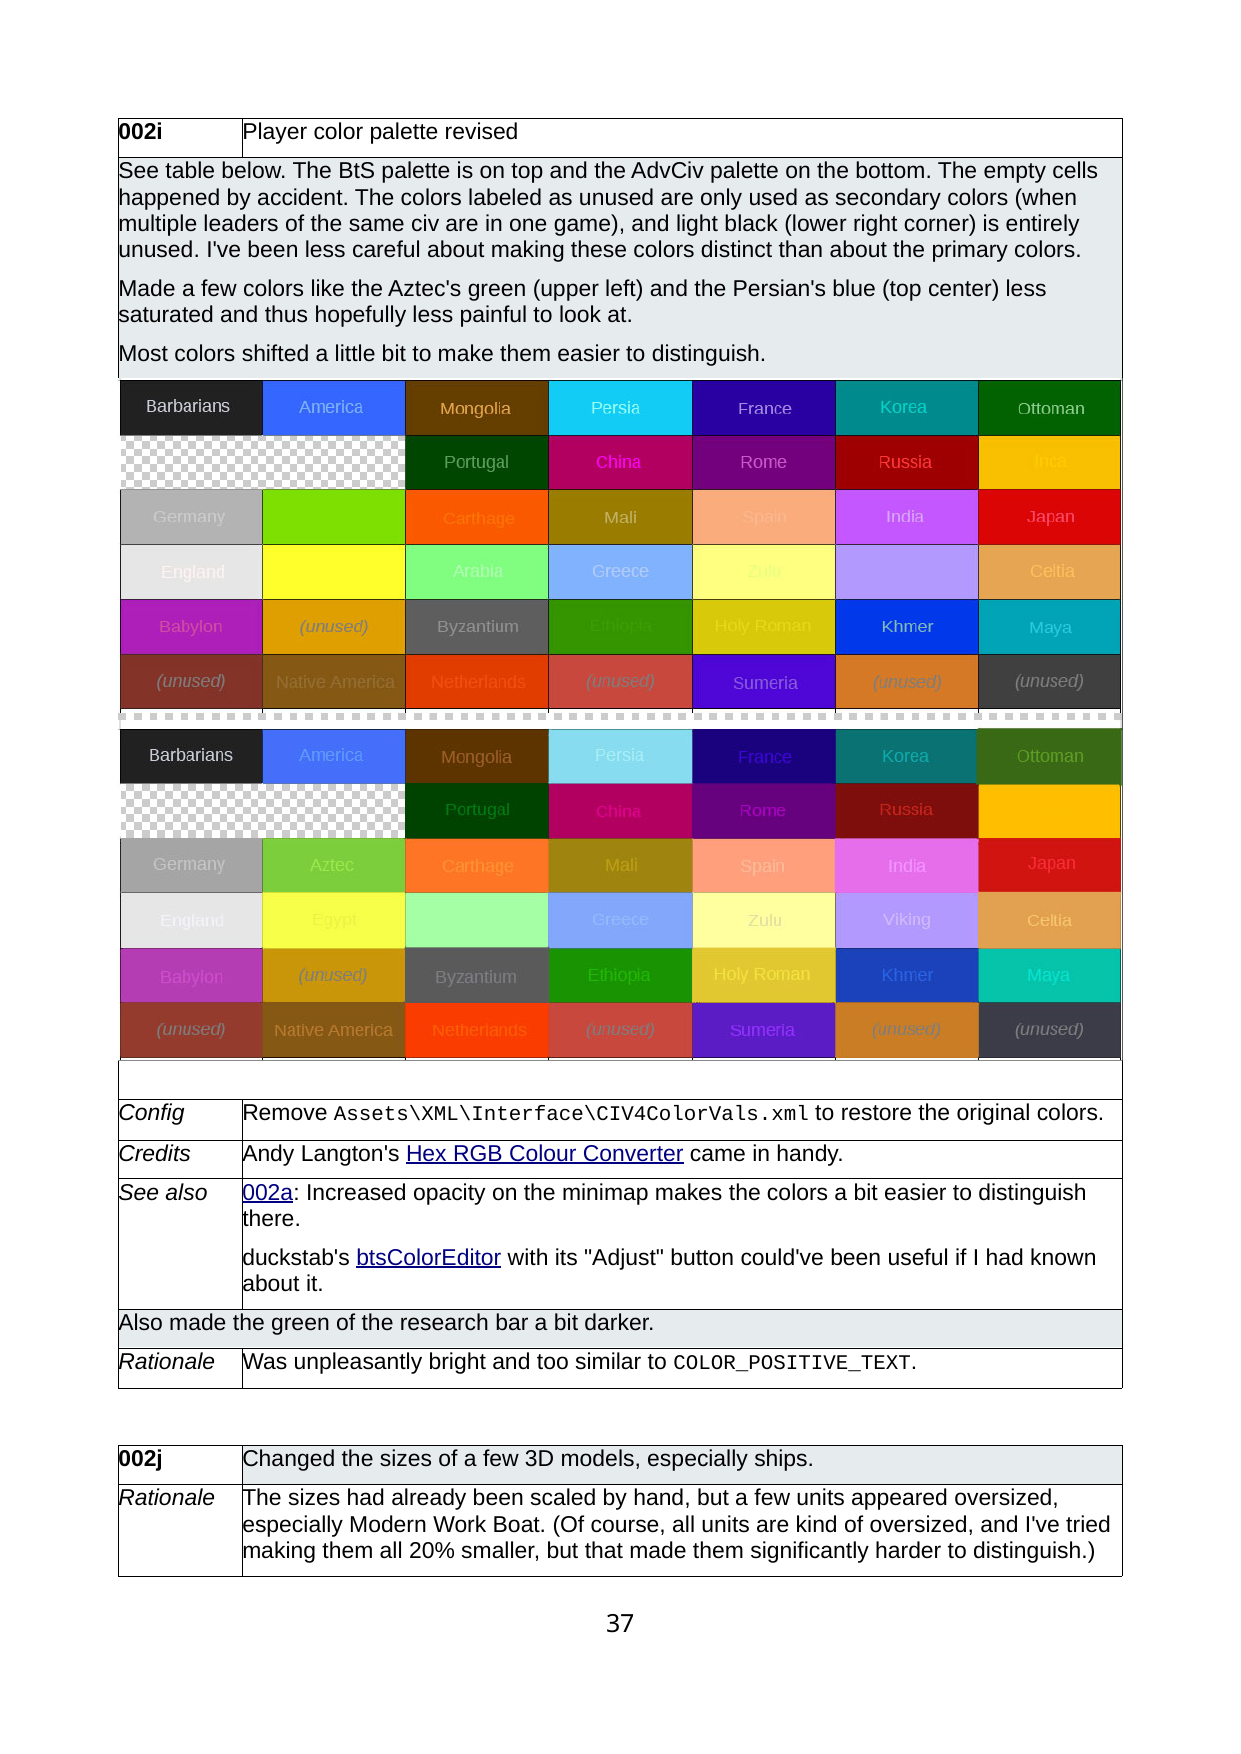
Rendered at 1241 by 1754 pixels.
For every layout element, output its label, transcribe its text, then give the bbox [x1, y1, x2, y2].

table_cell 002a: Increased opacity on the minimap makes the colors a bit easier to distinguish there. duckstab's btsColorEditor with its "Adjust" button could've been useful if I had known about it. [243, 1179, 1122, 1309]
table_header Changed the sizes of a few 3D models, especially ships. [243, 1446, 1122, 1484]
table_cell See also [119, 1179, 242, 1309]
table_cell Rationale [119, 1485, 242, 1576]
table_cell Rationale [119, 1349, 242, 1388]
table_cell Remove Assets\XML\Interface\CIV4ColorVals.xml to restore the original colors. [243, 1100, 1122, 1139]
table_cell [119, 1061, 1122, 1099]
table_cell Credits [119, 1141, 242, 1178]
table_cell Also made the green of the research bar a bit darker. [119, 1310, 1122, 1347]
table_header 002j [119, 1446, 242, 1484]
table_header 002i [119, 119, 242, 157]
table_cell Andy Langton's Hex RGB Colour Converter came in handy. [243, 1141, 1122, 1178]
table_header Player color palette revised [243, 119, 1122, 157]
table_cell Was unpleasantly bright and too similar to COLOR_POSITIVE_TEXT. [243, 1349, 1122, 1388]
table_cell The sizes had already been scaled by hand, but a few units appeared oversized, especially Modern Work Boat. (Of course, all units are kind of oversized, and I've tried making them all 20% smaller, but that made them significantly harder to distinguish.) [243, 1485, 1122, 1576]
picture [118, 378, 1123, 1061]
table_cell Config [119, 1100, 242, 1139]
table_cell See table below. The BtS palette is on top and the AdvCiv palette on the bottom. The empty cells happened by accident. The colors labeled as unused are only used as secondary colors (when multiple leaders of the same civ are in one game), and light black (lower right corner) is entirely unused. I've been less careful about making these colors distinct than about the primary colors. Made a few colors like the Aztec's green (upper left) and the Persian's blue (top center) less saturated and thus hopefully less painful to look at. Most colors shifted a little bit to make them easier to distinguish. [119, 158, 1122, 378]
